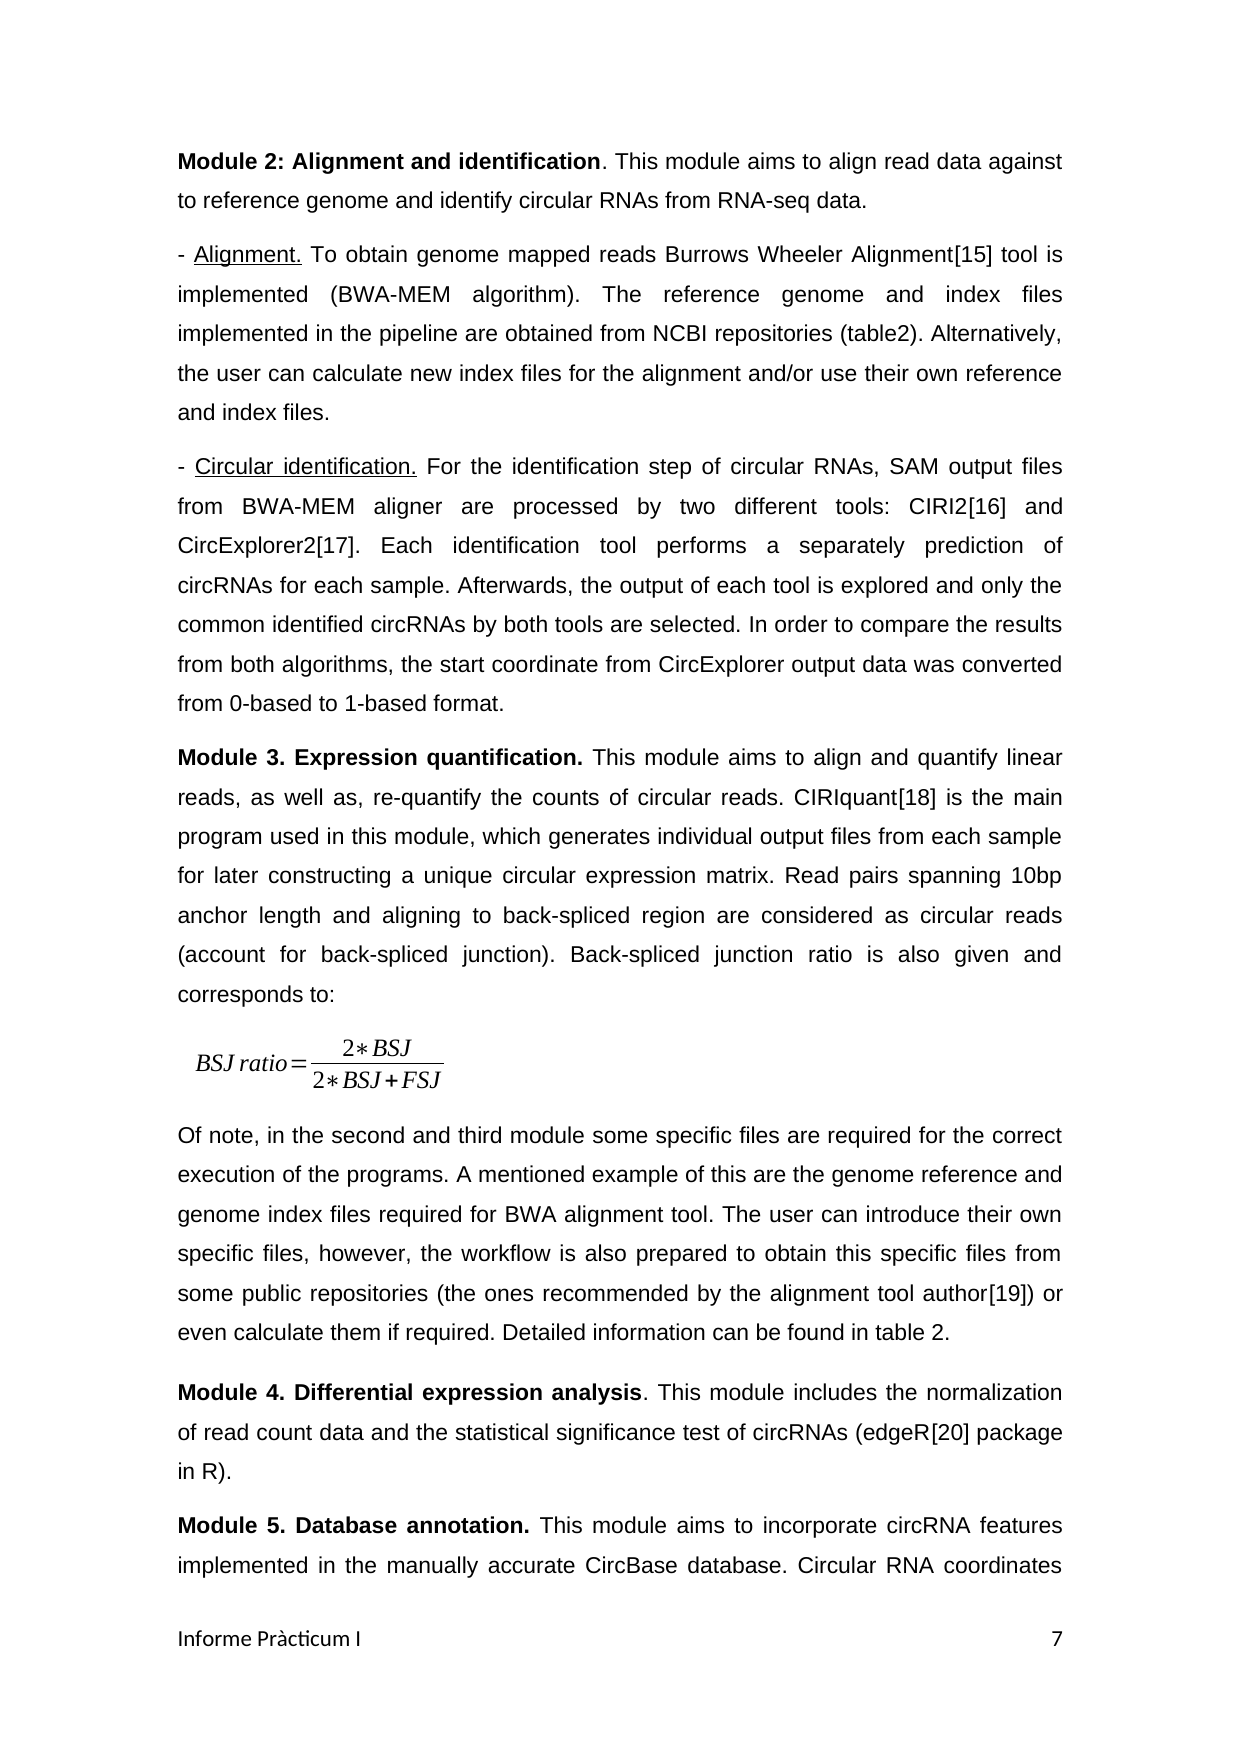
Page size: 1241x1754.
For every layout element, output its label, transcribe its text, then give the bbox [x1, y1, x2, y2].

text Module 2: Alignment and identification. This module aims to align read data against to reference genome and identify circular RNAs from RNA-seq data. [177, 148, 1063, 213]
text Module 4. Differential expression analysis. This module includes the normalization of read count data and the statistical significance test of circRNAs (edgeR[20]⁠ package in R). [177, 1379, 1063, 1485]
text - Alignment. To obtain genome mapped reads Burrows Wheeler Alignment[15]⁠ tool is implemented (BWA-MEM algorithm). The reference genome and index files implemented in the pipeline are obtained from NCBI repositories (table2). Alternatively, the user can calculate new index files for the alignment and/or use their own reference and index files. [177, 241, 1063, 425]
text Of note, in the second and third module some specific files are required for the correct execution of the programs. A mentioned example of this are the genome reference and genome index files required for BWA alignment tool. The user can introduce their own specific files, however, the workflow is also prepared to obtain this specific files from some public repositories (the ones recommended by the alignment tool author[19]⁠) or even calculate them if required. Detailed information can be found in table 2. [177, 1122, 1063, 1345]
text - Circular identification. For the identification step of circular RNAs, SAM output files from BWA-MEM aligner are processed by two different tools: CIRI2[16]⁠ and CircExplorer2[17]⁠. Each identification tool performs a separately prediction of circRNAs for each sample. Afterwards, the output of each tool is explored and only the common identified circRNAs by both tools are selected. In order to compare the results from both algorithms, the start coordinate from CircExplorer output data was converted from 0-based to 1-based format. [177, 453, 1063, 716]
text Module 3. Expression quantification. This module aims to align and quantify linear reads, as well as, re-quantify the counts of circular reads. CIRIquant[18]⁠ is the main program used in this module, which generates individual output files from each sample for later constructing a unique circular expression matrix. Read pairs spanning 10bp anchor length and aligning to back-spliced region are considered as circular reads (account for back-spliced junction). Back-spliced junction ratio is also given and corresponds to: [177, 744, 1063, 1007]
text Module 5. Database annotation. This module aims to incorporate circRNA features implemented in the manually accurate CircBase database. Circular RNA coordinates [177, 1512, 1063, 1578]
